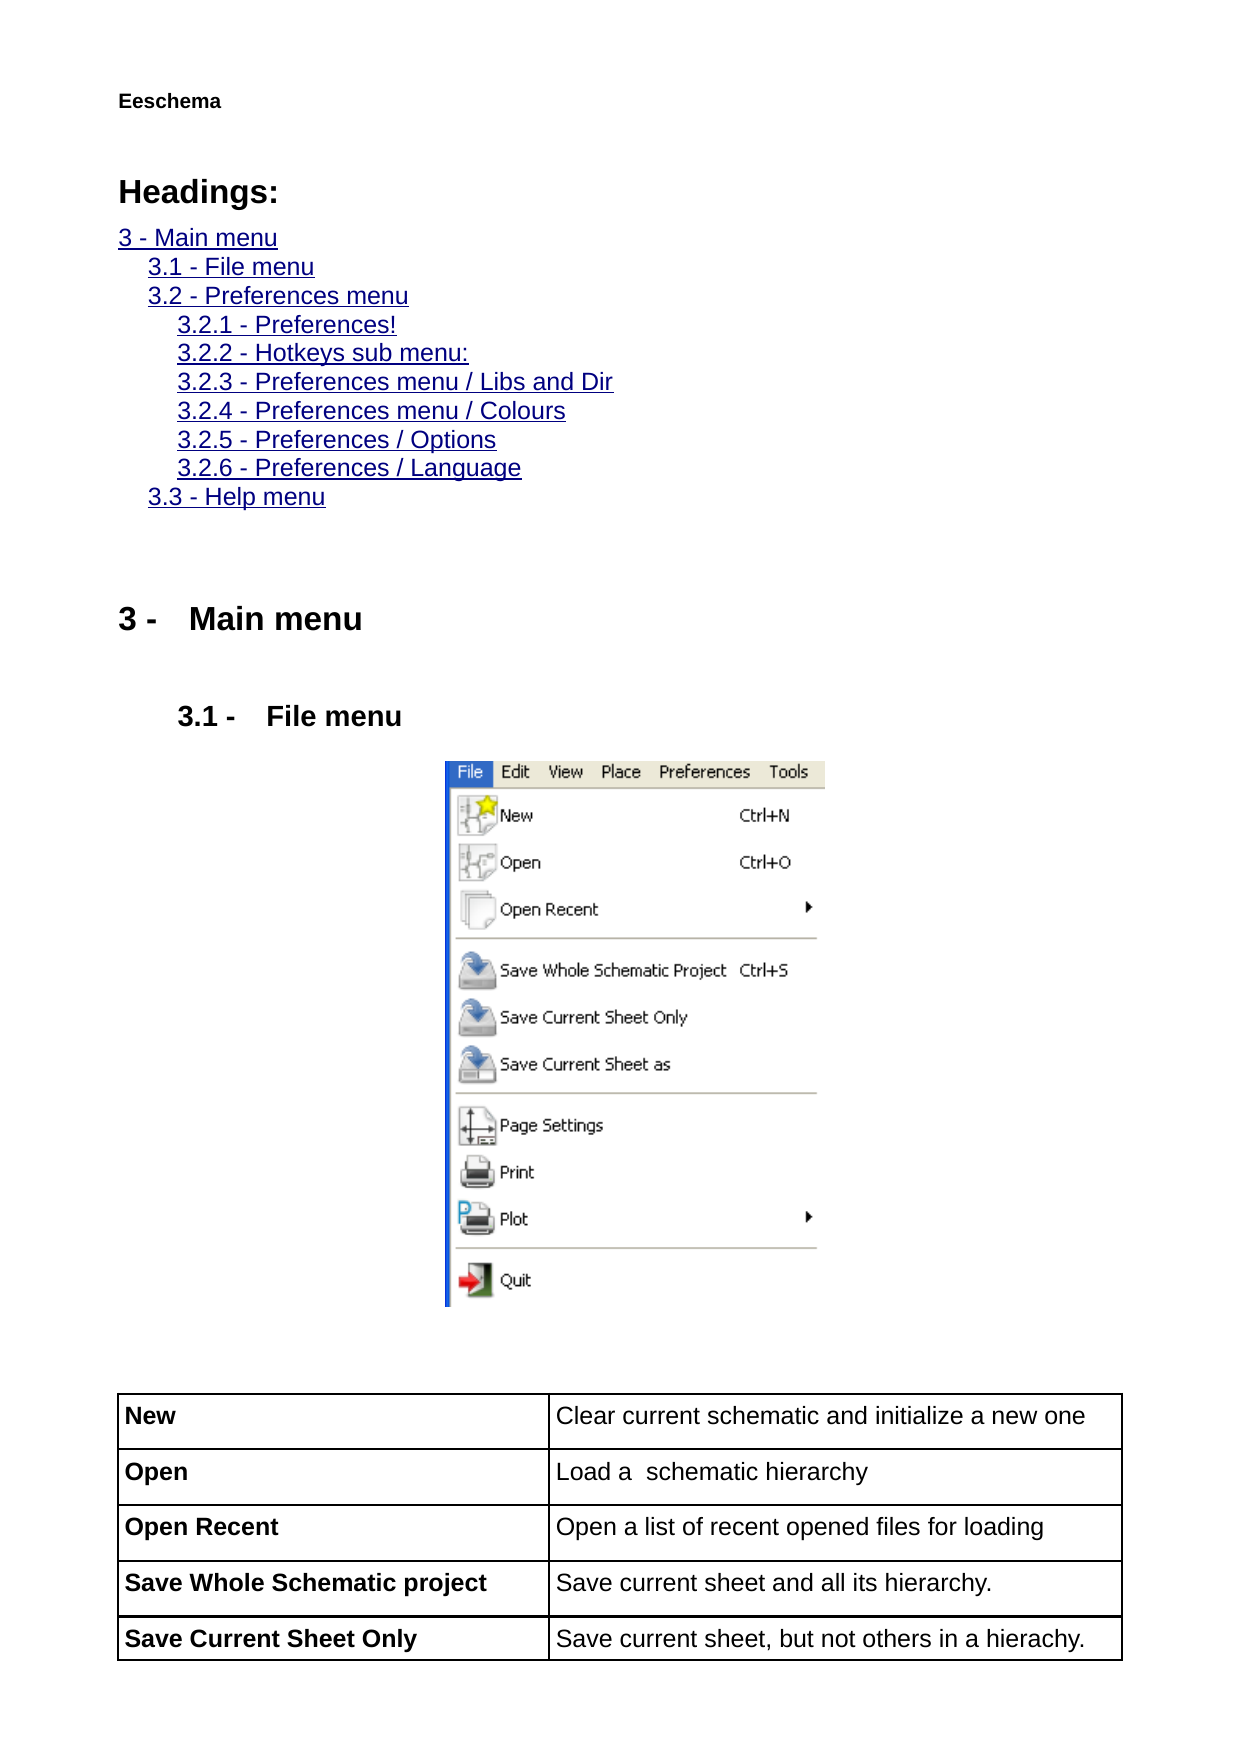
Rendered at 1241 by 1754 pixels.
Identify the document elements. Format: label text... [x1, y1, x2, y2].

table_cell Save Current Sheet Only [119, 1618, 548, 1659]
table_cell Open a list of recent opened files for loading [550, 1506, 1121, 1560]
text 3.2.2 - Hotkeys sub menu: [177, 338, 1152, 367]
subtitle Headings: [118, 172, 1152, 211]
text 3 - Main menu [118, 223, 1152, 252]
table_cell Save Whole Schematic project [119, 1562, 548, 1615]
table_header Clear current schematic and initialize a new one [550, 1395, 1121, 1448]
text 3.2 - Preferences menu [148, 281, 1152, 310]
subtitle File menu [177, 699, 1152, 733]
text 3.2.5 - Preferences / Options [177, 425, 1152, 453]
table_header New [119, 1395, 548, 1448]
text 3.2.3 - Preferences menu / Libs and Dir [177, 367, 1152, 396]
table_cell Open [119, 1450, 548, 1504]
picture [445, 761, 825, 1307]
table_cell Save current sheet and all its hierarchy. [550, 1562, 1121, 1615]
text 3.1 - File menu [148, 252, 1152, 281]
table_cell Load a schematic hierarchy [550, 1450, 1121, 1504]
subtitle Main menu [118, 599, 1152, 637]
text 3.2.4 - Preferences menu / Colours [177, 396, 1152, 425]
text 3.2.1 - Preferences! [177, 310, 1152, 338]
text 3.2.6 - Preferences / Language [177, 453, 1152, 482]
table_cell Save current sheet, but not others in a hierachy. [550, 1618, 1121, 1659]
table_cell Open Recent [119, 1506, 548, 1560]
text 3.3 - Help menu [148, 482, 1152, 511]
